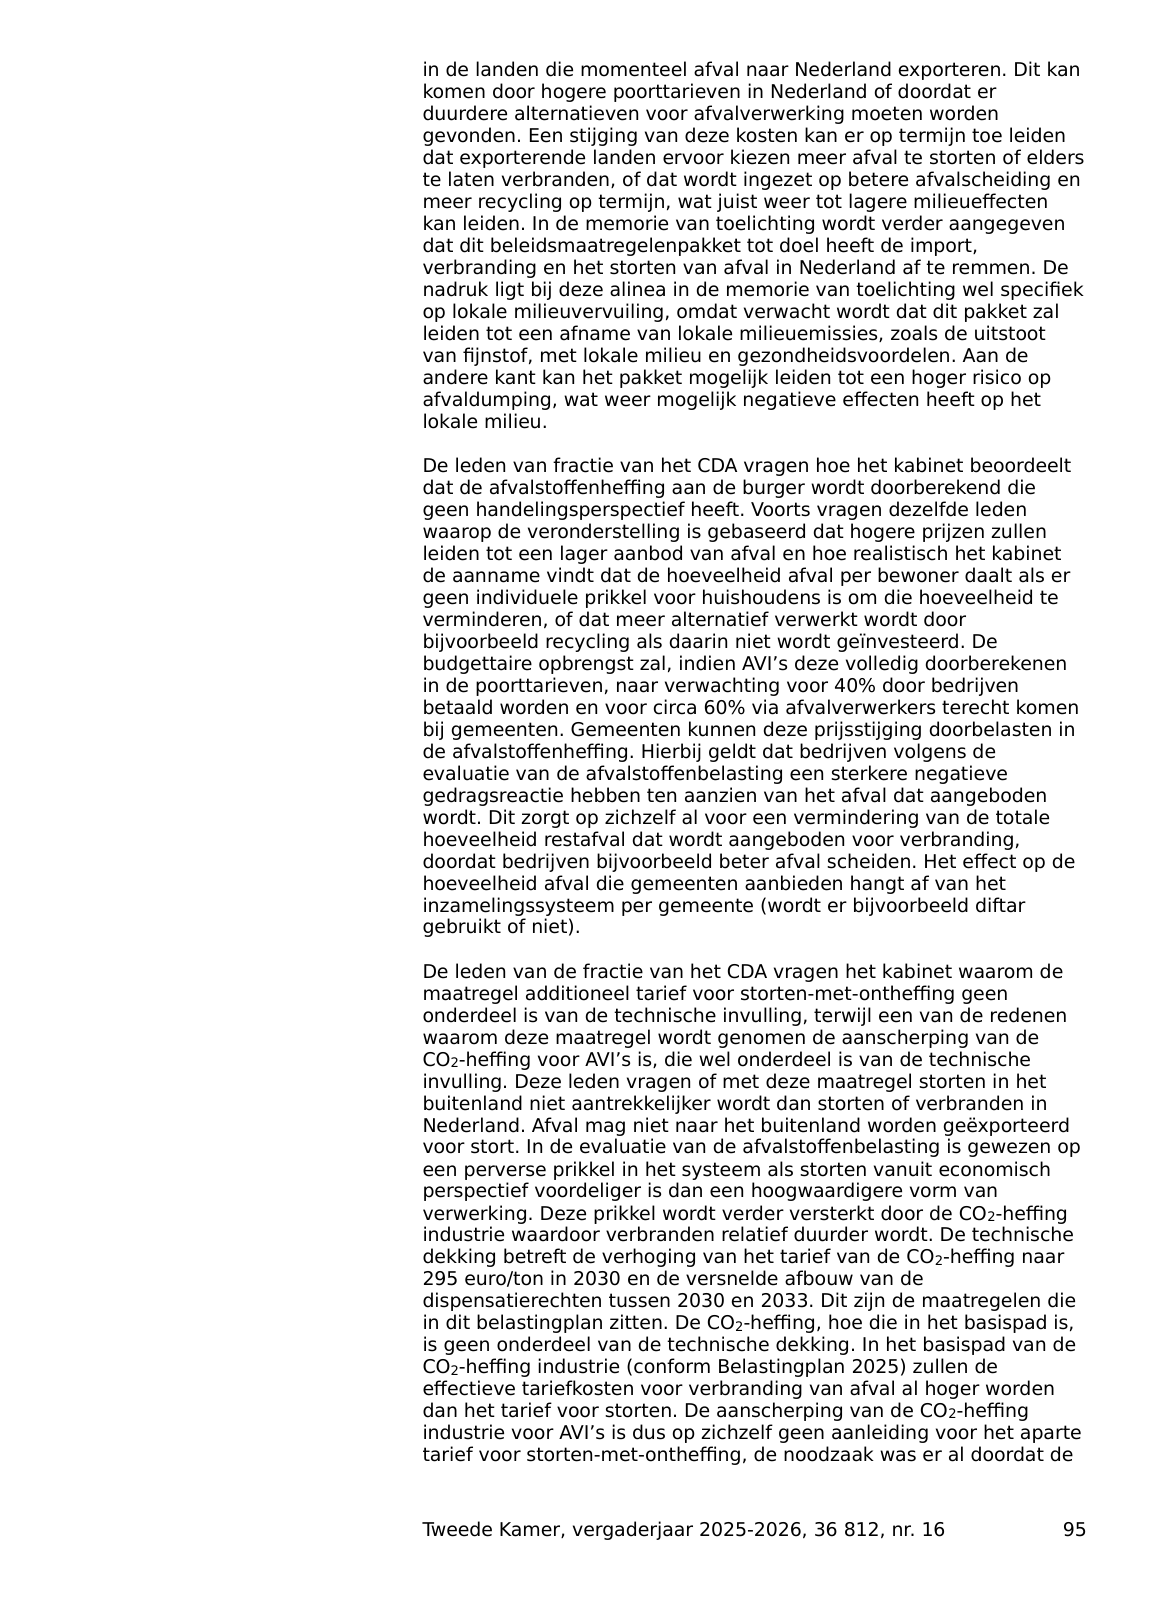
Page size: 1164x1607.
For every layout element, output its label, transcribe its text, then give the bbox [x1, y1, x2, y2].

text De leden van de fractie van het CDA vragen het kabinet waarom de maatregel additioneel tarief voor storten-met-ontheffing geen onderdeel is van de technische invulling, terwijl een van de redenen waarom deze maatregel wordt genomen de aanscherping van de CO2-heffing voor AVI’s is, die wel onderdeel is van de technische invulling. Deze leden vragen of met deze maatregel storten in het buitenland niet aantrekkelijker wordt dan storten of verbranden in Nederland. Afval mag niet naar het buitenland worden geëxporteerd voor stort. In de evaluatie van de afvalstoffenbelasting is gewezen op een perverse prikkel in het systeem als storten vanuit economisch perspectief voordeliger is dan een hoogwaardigere vorm van verwerking. Deze prikkel wordt verder versterkt door de CO2-heffing industrie waardoor verbranden relatief duurder wordt. De technische dekking betreft de verhoging van het tarief van de CO2-heffing naar 295 euro/ton in 2030 en de versnelde afbouw van de dispensatierechten tussen 2030 en 2033. Dit zijn de maatregelen die in dit belastingplan zitten. De CO2-heffing, hoe die in het basispad is, is geen onderdeel van de technische dekking. In het basispad van de CO2-heffing industrie (conform Belastingplan 2025) zullen de effectieve tariefkosten voor verbranding van afval al hoger worden dan het tarief voor storten. De aanscherping van de CO2-heffing industrie voor AVI’s is dus op zichzelf geen aanleiding voor het aparte tarief voor storten-met-ontheffing, de noodzaak was er al doordat de [422, 961, 1087, 1466]
text in de landen die momenteel afval naar Nederland exporteren. Dit kan komen door hogere poorttarieven in Nederland of doordat er duurdere alternatieven voor afvalverwerking moeten worden gevonden. Een stijging van deze kosten kan er op termijn toe leiden dat exporterende landen ervoor kiezen meer afval te storten of elders te laten verbranden, of dat wordt ingezet op betere afvalscheiding en meer recycling op termijn, wat juist weer tot lagere milieueffecten kan leiden. In de memorie van toelichting wordt verder aangegeven dat dit beleidsmaatregelenpakket tot doel heeft de import, verbranding en het storten van afval in Nederland af te remmen. De nadruk ligt bij deze alinea in de memorie van toelichting wel specifiek op lokale milieuvervuiling, omdat verwacht wordt dat dit pakket zal leiden tot een afname van lokale milieuemissies, zoals de uitstoot van fijnstof, met lokale milieu en gezondheidsvoordelen. Aan de andere kant kan het pakket mogelijk leiden tot een hoger risico op afvaldumping, wat weer mogelijk negatieve effecten heeft op het lokale milieu. [422, 59, 1087, 433]
text De leden van fractie van het CDA vragen hoe het kabinet beoordeelt dat de afvalstoffenheffing aan de burger wordt doorberekend die geen handelingsperspectief heeft. Voorts vragen dezelfde leden waarop de veronderstelling is gebaseerd dat hogere prijzen zullen leiden tot een lager aanbod van afval en hoe realistisch het kabinet de aanname vindt dat de hoeveelheid afval per bewoner daalt als er geen individuele prikkel voor huishoudens is om die hoeveelheid te verminderen, of dat meer alternatief verwerkt wordt door bijvoorbeeld recycling als daarin niet wordt geïnvesteerd. De budgettaire opbrengst zal, indien AVI’s deze volledig doorberekenen in de poorttarieven, naar verwachting voor 40% door bedrijven betaald worden en voor circa 60% via afvalverwerkers terecht komen bij gemeenten. Gemeenten kunnen deze prijsstijging doorbelasten in de afvalstoffenheffing. Hierbij geldt dat bedrijven volgens de evaluatie van de afvalstoffenbelasting een sterkere negatieve gedragsreactie hebben ten aanzien van het afval dat aangeboden wordt. Dit zorgt op zichzelf al voor een vermindering van de totale hoeveelheid restafval dat wordt aangeboden voor verbranding, doordat bedrijven bijvoorbeeld beter afval scheiden. Het effect op de hoeveelheid afval die gemeenten aanbieden hangt af van het inzamelingssysteem per gemeente (wordt er bijvoorbeeld diftar gebruikt of niet). [422, 455, 1087, 938]
